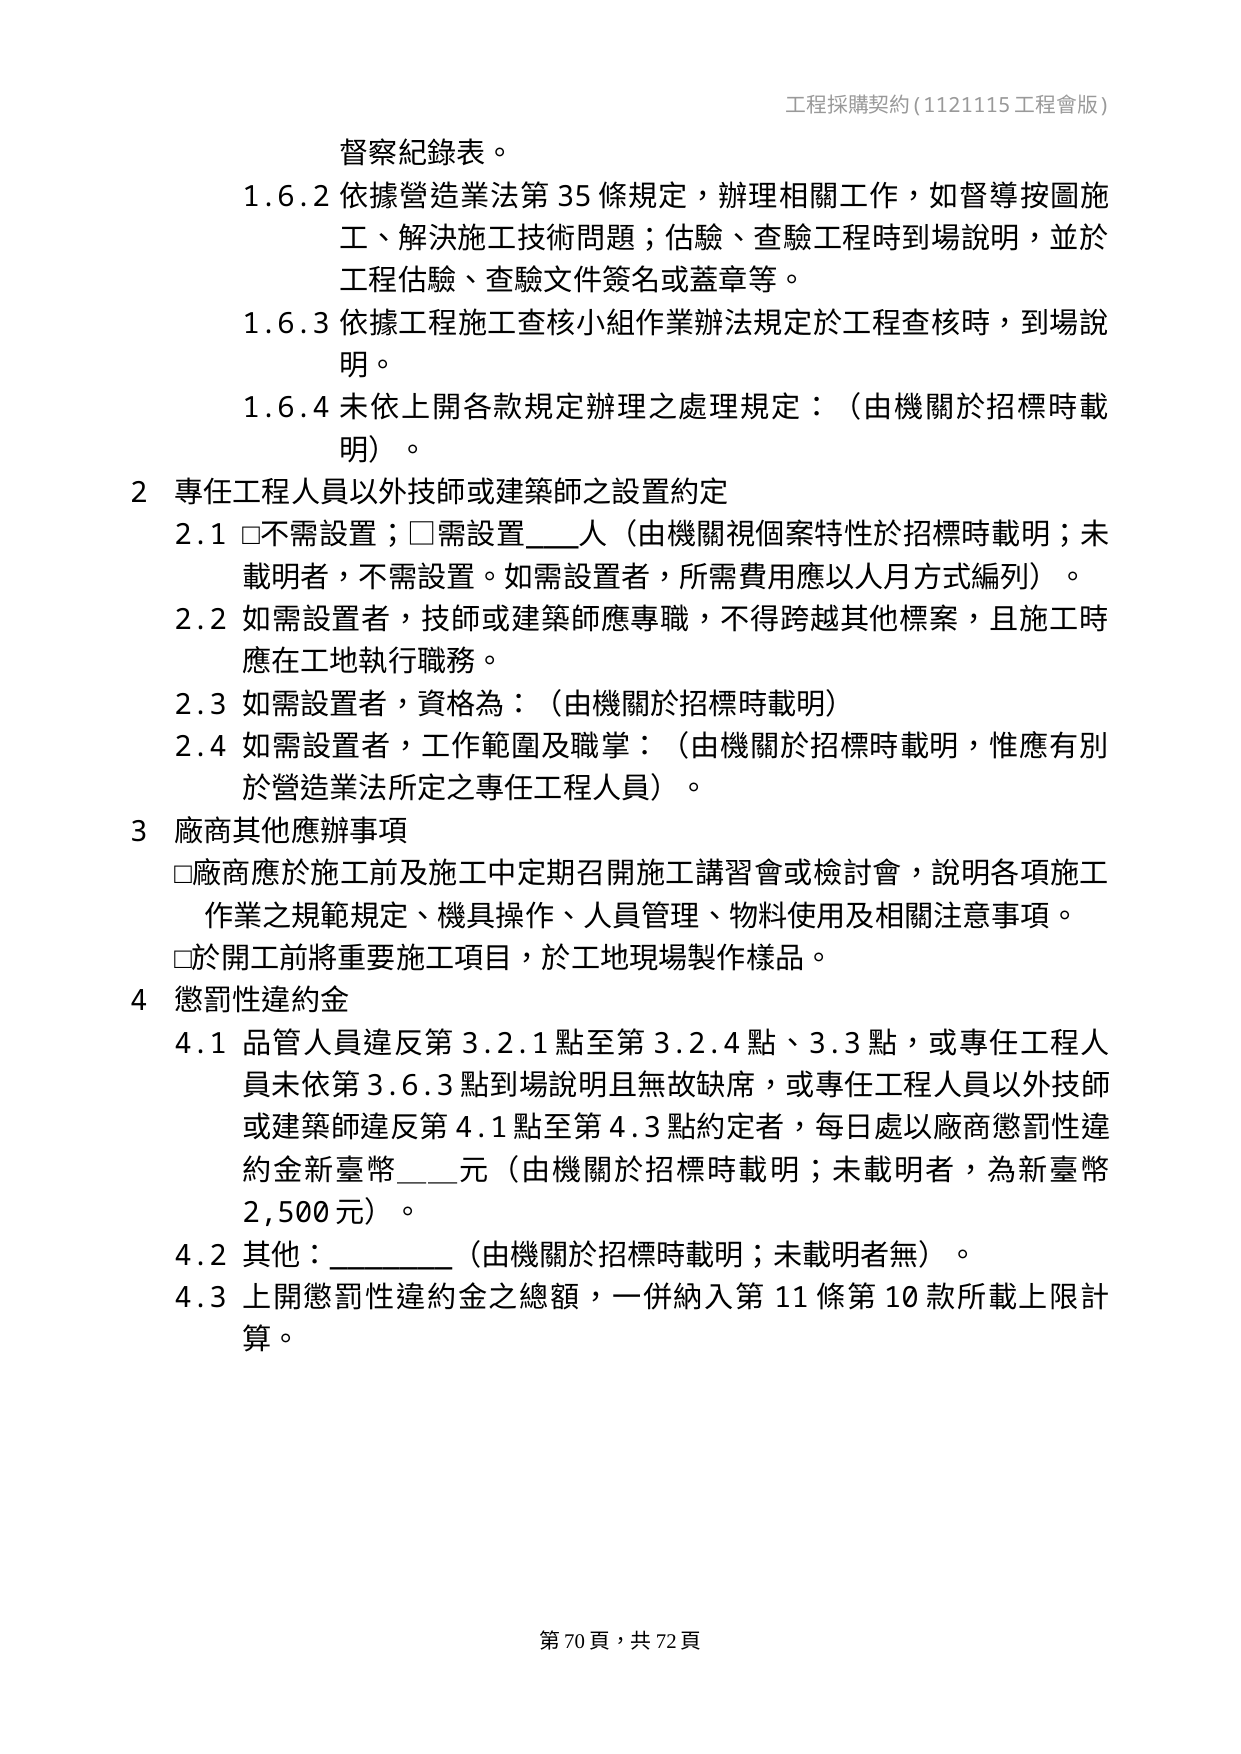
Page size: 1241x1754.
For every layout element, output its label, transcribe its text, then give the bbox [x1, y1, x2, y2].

list 依據營造業法第35條規定，辦理相關工作，如督導按圖施工、解決施工技術問題；估驗、查驗工程時到場說明，並於工程估驗、查驗文件簽名或蓋章等。 [242, 172, 1110, 299]
list 廠商其他應辦事項 [130, 807, 1110, 850]
list 其他：_______（由機關於招標時載明；未載明者無）。 [174, 1231, 1110, 1273]
list 督察紀錄表。 [242, 130, 1110, 172]
list 如需設置者，技師或建築師應專職，不得跨越其他標案，且施工時應在工地執行職務。 [174, 596, 1110, 680]
list 如需設置者，工作範圍及職掌：（由機關於招標時載明，惟應有別於營造業法所定之專任工程人員）。 [174, 723, 1110, 807]
list □不需設置；□需設置___人（由機關視個案特性於招標時載明；未載明者，不需設置。如需設置者，所需費用應以人月方式編列）。 [174, 511, 1110, 596]
list 上開懲罰性違約金之總額，一併納入第11條第10款所載上限計算。 [174, 1273, 1110, 1358]
list 如需設置者，資格為：（由機關於招標時載明） [174, 680, 1110, 723]
text □廠商應於施工前及施工中定期召開施工講習會或檢討會，說明各項施工作業之規範規定、機具操作、人員管理、物料使用及相關注意事項。 [174, 850, 1110, 934]
text □於開工前將重要施工項目，於工地現場製作樣品。 [174, 934, 1110, 977]
list 品管人員違反第3.2.1點至第3.2.4點、3.3點，或專任工程人員未依第3.6.3點到場說明且無故缺席，或專任工程人員以外技師或建築師違反第4.1點至第4.3點約定者，每日處以廠商懲罰性違約金新臺幣＿＿元（由機關於招標時載明；未載明者，為新臺幣2,500元）。 [174, 1019, 1110, 1231]
list 懲罰性違約金 [130, 977, 1110, 1019]
list 專任工程人員以外技師或建築師之設置約定 [130, 468, 1110, 511]
list 未依上開各款規定辦理之處理規定：（由機關於招標時載明）。 [242, 384, 1110, 468]
list 依據工程施工查核小組作業辦法規定於工程查核時，到場說明。 [242, 299, 1110, 384]
